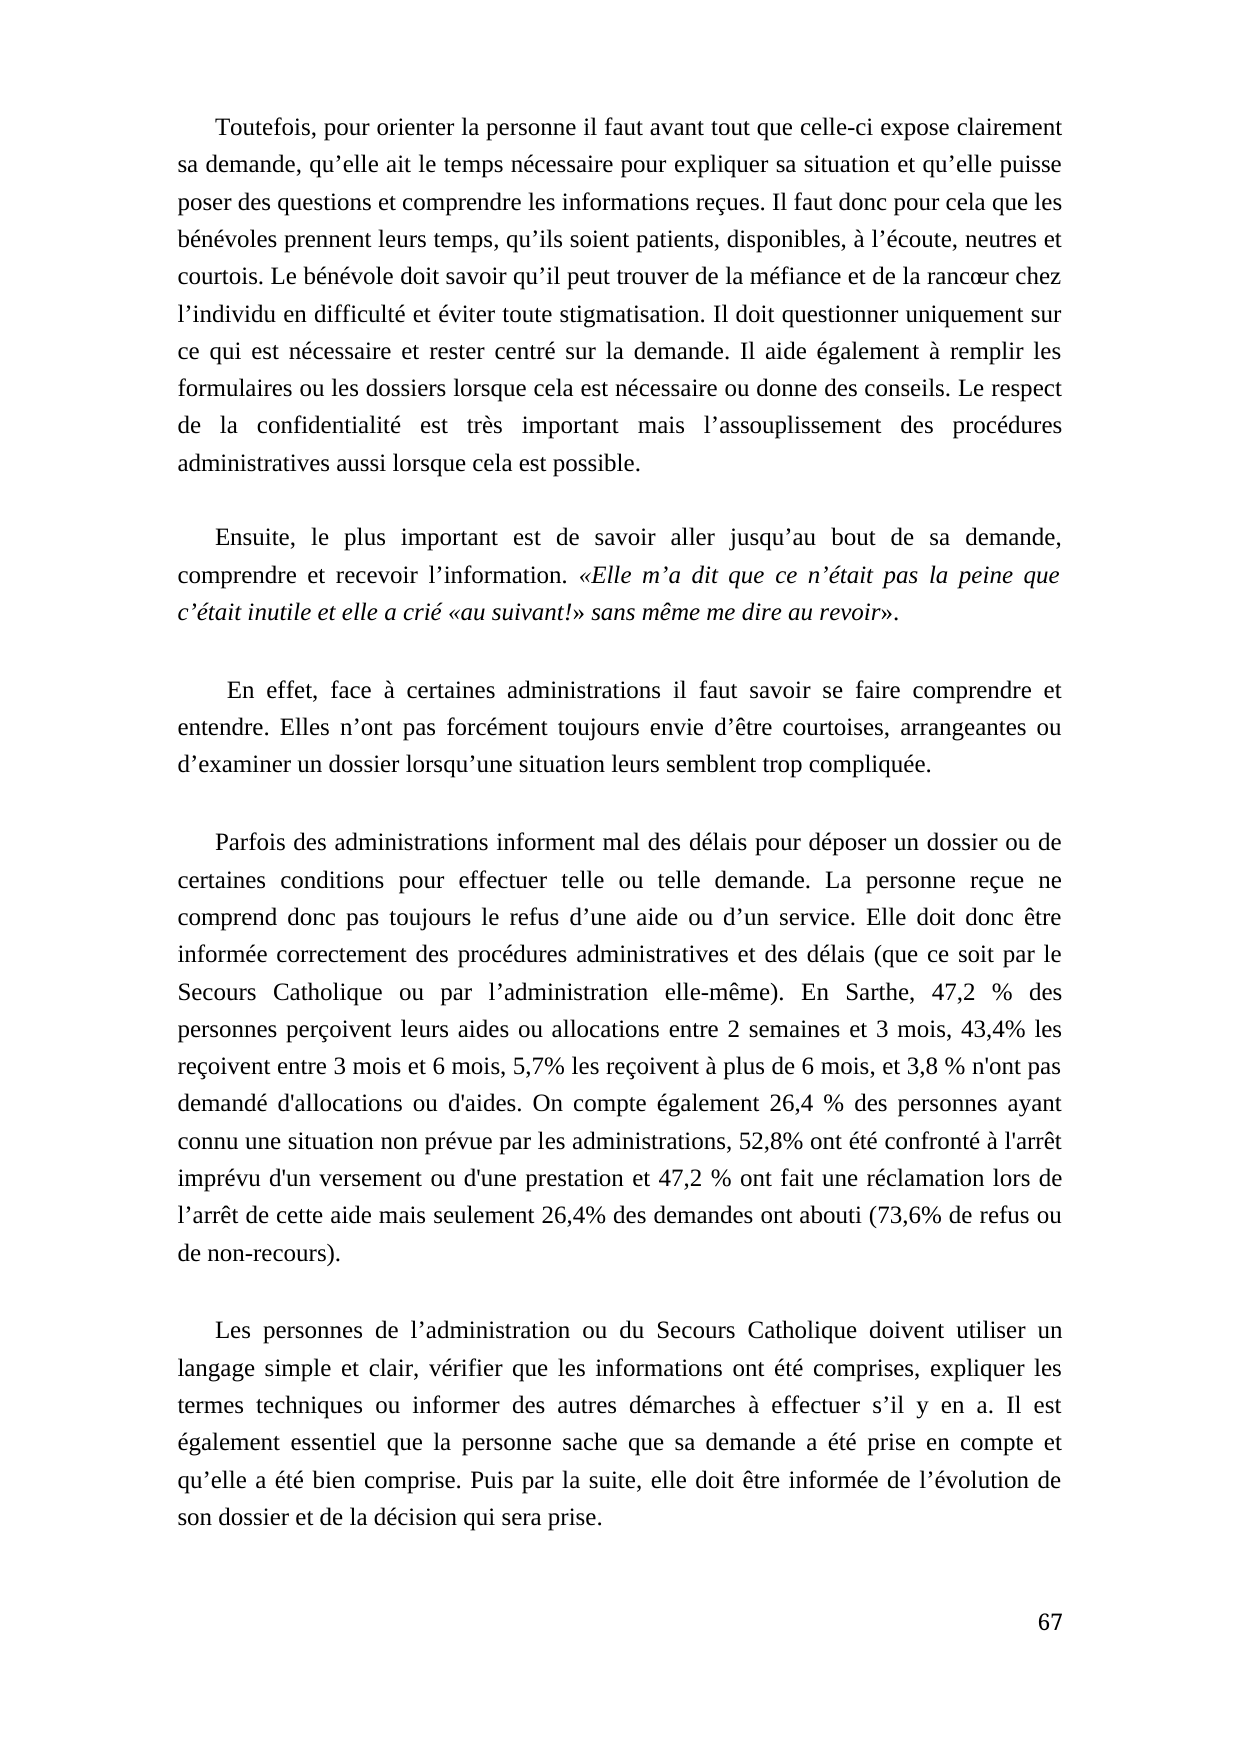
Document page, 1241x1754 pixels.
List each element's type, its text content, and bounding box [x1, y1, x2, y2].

text Les personnes de l’administration ou du Secours Catholique doivent utiliser un langage simple et clair, vérifier que les informations ont été comprises, expliquer les termes techniques ou informer des autres démarches à effectuer s’il y en a. Il est également essentiel que la personne sache que sa demande a été prise en compte et qu’elle a été bien comprise. Puis par la suite, elle doit être informée de l’évolution de son dossier et de la décision qui sera prise. [177, 1316, 1063, 1531]
text Ensuite, le plus important est de savoir aller jusqu’au bout de sa demande, comprendre et recevoir l’information. «Elle m’a dit que ce n’était pas la peine que c’était inutile et elle a crié «au suivant!» sans même me dire au revoir». [177, 522, 1063, 626]
text En effet, face à certaines administrations il faut savoir se faire comprendre et entendre. Elles n’ont pas forcément toujours envie d’être courtoises, arrangeantes ou d’examiner un dossier lorsqu’une situation leurs semblent trop compliquée. [177, 675, 1063, 778]
text Parfois des administrations informent mal des délais pour déposer un dossier ou de certaines conditions pour effectuer telle ou telle demande. La personne reçue ne comprend donc pas toujours le refus d’une aide ou d’un service. Elle doit donc être informée correctement des procédures administratives et des délais (que ce soit par le Secours Catholique ou par l’administration elle-même). En Sarthe, 47,2 % des personnes perçoivent leurs aides ou allocations entre 2 semaines et 3 mois, 43,4% les reçoivent entre 3 mois et 6 mois, 5,7% les reçoivent à plus de 6 mois, et 3,8 % n'ont pas demandé d'allocations ou d'aides. On compte également 26,4 % des personnes ayant connu une situation non prévue par les administrations, 52,8% ont été confronté à l'arrêt imprévu d'un versement ou d'une prestation et 47,2 % ont fait une réclamation lors de l’arrêt de cette aide mais seulement 26,4% des demandes ont abouti (73,6% de refus ou de non-recours). [177, 827, 1063, 1266]
text Toutefois, pour orienter la personne il faut avant tout que celle-ci expose clairement sa demande, qu’elle ait le temps nécessaire pour expliquer sa situation et qu’elle puisse poser des questions et comprendre les informations reçues. Il faut donc pour cela que les bénévoles prennent leurs temps, qu’ils soient patients, disponibles, à l’écoute, neutres et courtois. Le bénévole doit savoir qu’il peut trouver de la méfiance et de la rancœur chez l’individu en difficulté et éviter toute stigmatisation. Il doit questionner uniquement sur ce qui est nécessaire et rester centré sur la demande. Il aide également à remplir les formulaires ou les dossiers lorsque cela est nécessaire ou donne des conseils. Le respect de la confidentialité est très important mais l’assouplissement des procédures administratives aussi lorsque cela est possible. [177, 112, 1063, 477]
